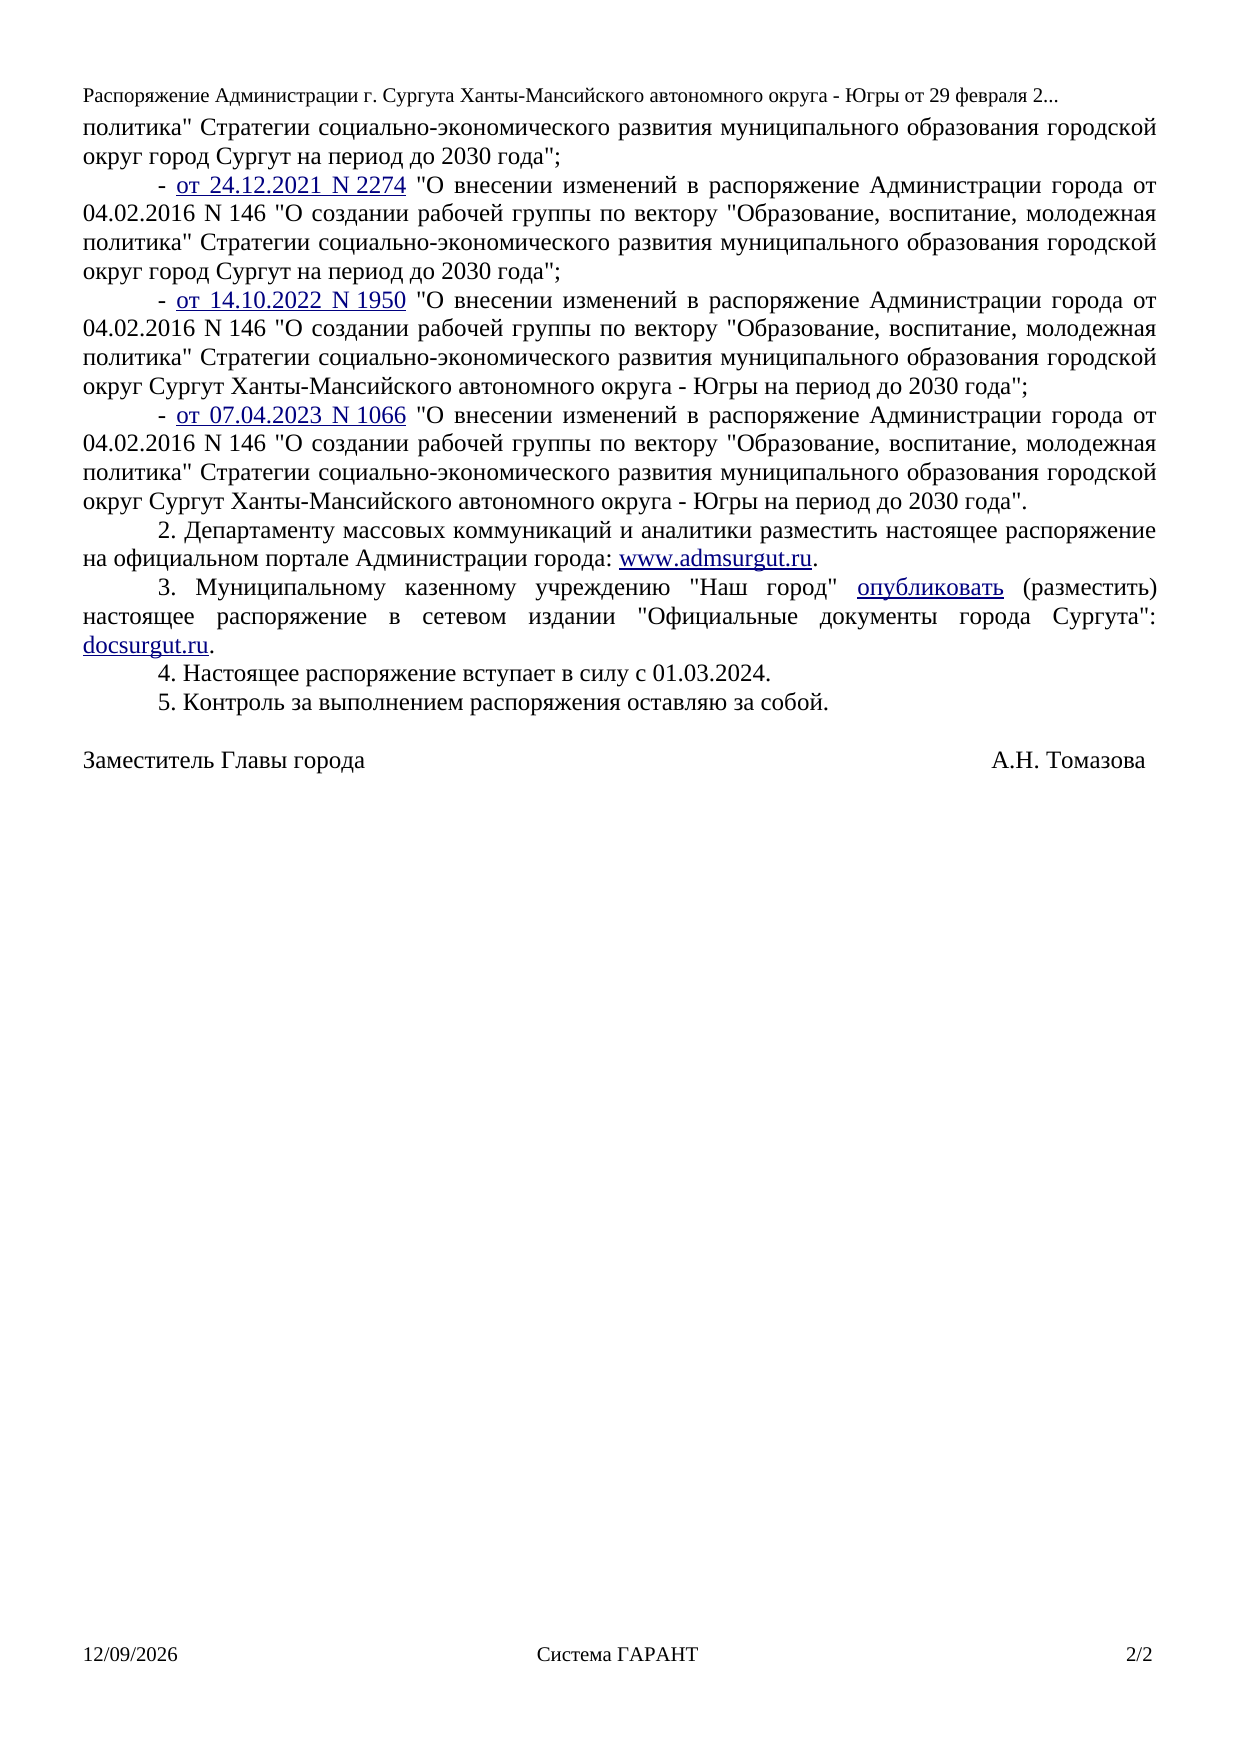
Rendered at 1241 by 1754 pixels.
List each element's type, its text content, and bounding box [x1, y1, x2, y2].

text 3. Муниципальному казенному учреждению "Наш город" опубликовать (разместить) настоящее распоряжение в сетевом издании "Официальные документы города Сургута": docsurgut.ru. [83, 572, 1157, 658]
text - от 07.04.2023 N 1066 "О внесении изменений в распоряжение Администрации города от 04.02.2016 N 146 "О создании рабочей группы по вектору "Образование, воспитание, молодежная политика" Стратегии социально-экономического развития муниципального образования городской округ Сургут Ханты-Мансийского автономного округа - Югры на период до 2030 года". [83, 400, 1157, 515]
table_header Заместитель Главы города [83, 745, 791, 773]
text политика" Стратегии социально-экономического развития муниципального образования городской округ город Сургут на период до 2030 года"; [83, 112, 1157, 170]
text 2. Департаменту массовых коммуникаций и аналитики разместить настоящее распоряжение на официальном портале Администрации города: www.admsurgut.ru. [83, 515, 1157, 572]
text - от 24.12.2021 N 2274 "О внесении изменений в распоряжение Администрации города от 04.02.2016 N 146 "О создании рабочей группы по вектору "Образование, воспитание, молодежная политика" Стратегии социально-экономического развития муниципального образования городской округ город Сургут на период до 2030 года"; [83, 170, 1157, 285]
table_header А.Н. Томазова [791, 745, 1146, 773]
text 5. Контроль за выполнением распоряжения оставляю за собой. [83, 687, 1157, 716]
text - от 14.10.2022 N 1950 "О внесении изменений в распоряжение Администрации города от 04.02.2016 N 146 "О создании рабочей группы по вектору "Образование, воспитание, молодежная политика" Стратегии социально-экономического развития муниципального образования городской округ Сургут Ханты-Мансийского автономного округа - Югры на период до 2030 года"; [83, 285, 1157, 400]
text 4. Настоящее распоряжение вступает в силу с 01.03.2024. [83, 658, 1157, 687]
